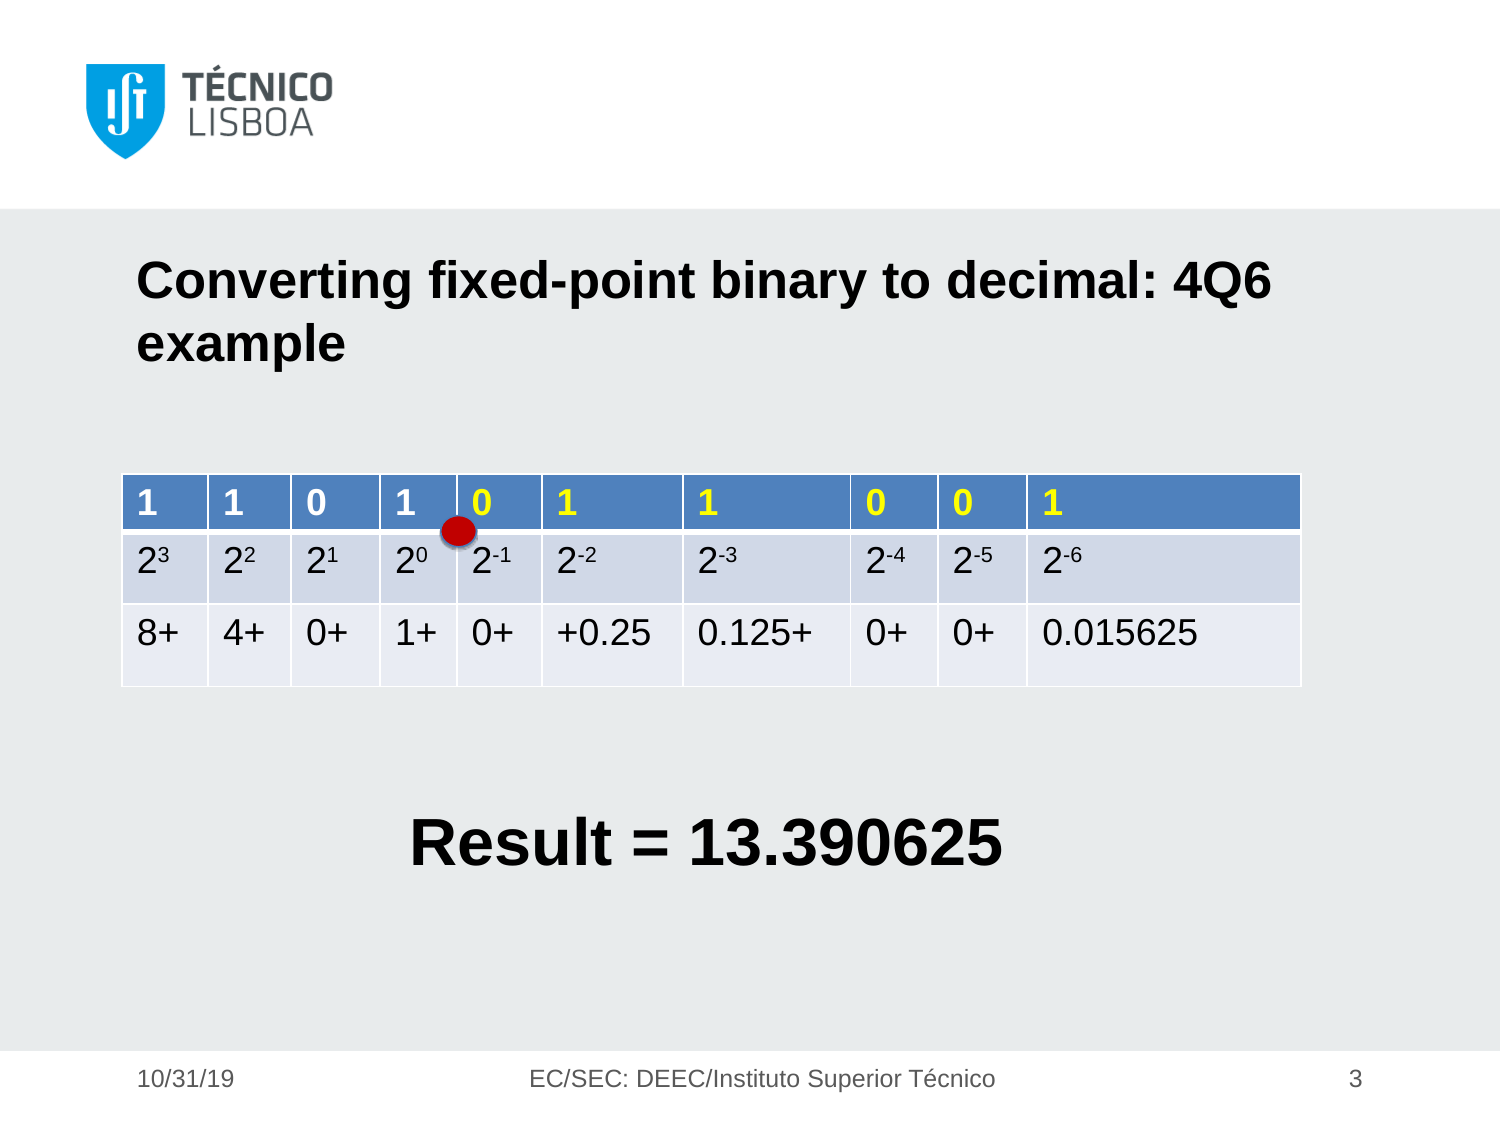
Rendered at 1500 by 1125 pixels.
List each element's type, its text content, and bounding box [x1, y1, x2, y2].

table_cell 0+ [939, 605, 1026, 686]
table_header 1 [123, 475, 207, 529]
table_cell 21 [292, 535, 379, 603]
table_cell 0.015625 [1028, 605, 1300, 686]
table_header 1 [543, 475, 682, 529]
table_cell 2-4 [851, 535, 937, 603]
table_header 1 [1028, 475, 1300, 529]
table_cell 22 [209, 535, 290, 603]
table_header 1 [381, 475, 456, 529]
table_cell 20 [381, 535, 456, 603]
table_cell 4+ [209, 605, 290, 686]
title Converting fixed-point binary to decimal: 4Q6 example [121, 237, 1378, 381]
table_cell 2-3 [684, 535, 850, 603]
table_cell 23 [123, 535, 207, 603]
text_box [440, 515, 477, 547]
table_cell 2-2 [543, 535, 682, 603]
table_cell 0+ [851, 605, 937, 686]
text_box Result = 13.390625 [394, 791, 1019, 887]
table_cell +0.25 [543, 605, 682, 686]
table_header 0 [939, 475, 1026, 529]
table_cell 2-6 [1028, 535, 1300, 603]
slide_number [1077, 1052, 1378, 1103]
table_cell 0.125+ [684, 605, 850, 686]
table_header 1 [684, 475, 850, 529]
footer EC/SEC: DEEC/Instituto Superior Técnico [512, 1052, 1021, 1103]
table_header 0 [458, 475, 541, 529]
table_cell 2-1 [458, 535, 541, 603]
table_header 0 [851, 475, 937, 529]
table_header 0 [292, 475, 379, 529]
picture [0, 0, 1500, 1125]
table_cell 2-5 [939, 535, 1026, 603]
table_cell 0+ [292, 605, 379, 686]
table_cell 1+ [381, 605, 456, 686]
slide_number 10/31/19 [121, 1052, 425, 1103]
table_cell 8+ [123, 605, 207, 686]
table_header 1 [209, 475, 290, 529]
table_cell 0+ [458, 605, 541, 686]
